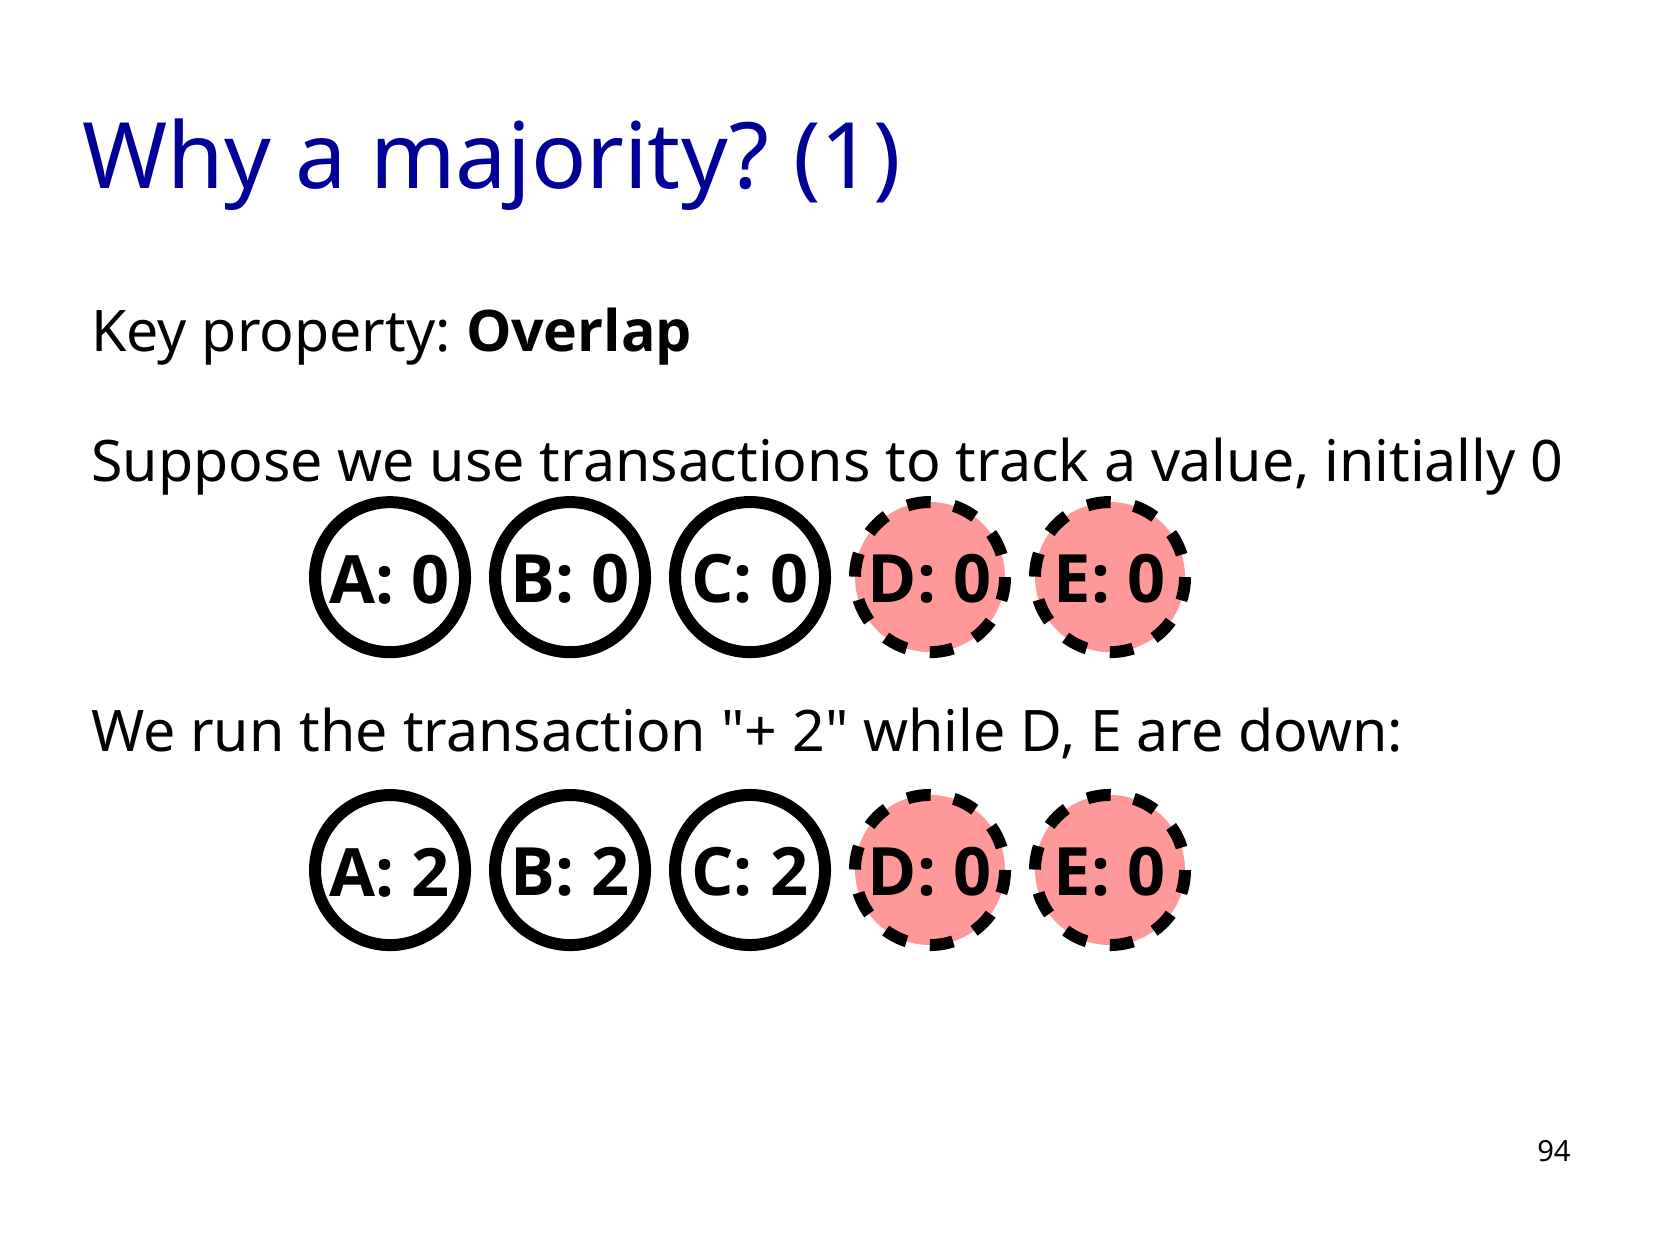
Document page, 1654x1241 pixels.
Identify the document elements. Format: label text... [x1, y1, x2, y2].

text_box C: 2 [675, 794, 826, 946]
list We run the transaction "+ 2" while D, E are down: [60, 690, 1571, 826]
text_box E: 0 [1035, 794, 1186, 946]
text_box B: 2 [495, 795, 646, 946]
text_box D: 0 [855, 502, 1006, 653]
text_box E: 0 [1035, 502, 1186, 653]
text_box D: 0 [855, 794, 1006, 946]
text_box C: 0 [675, 502, 826, 653]
list Key property: Overlap Suppose we use transactions to track a value, initially 0 [60, 290, 1571, 503]
title Why a majority? (1) [82, 49, 1571, 257]
text_box B: 0 [495, 502, 646, 653]
text_box A: 2 [315, 795, 466, 946]
text_box A: 0 [315, 502, 466, 653]
